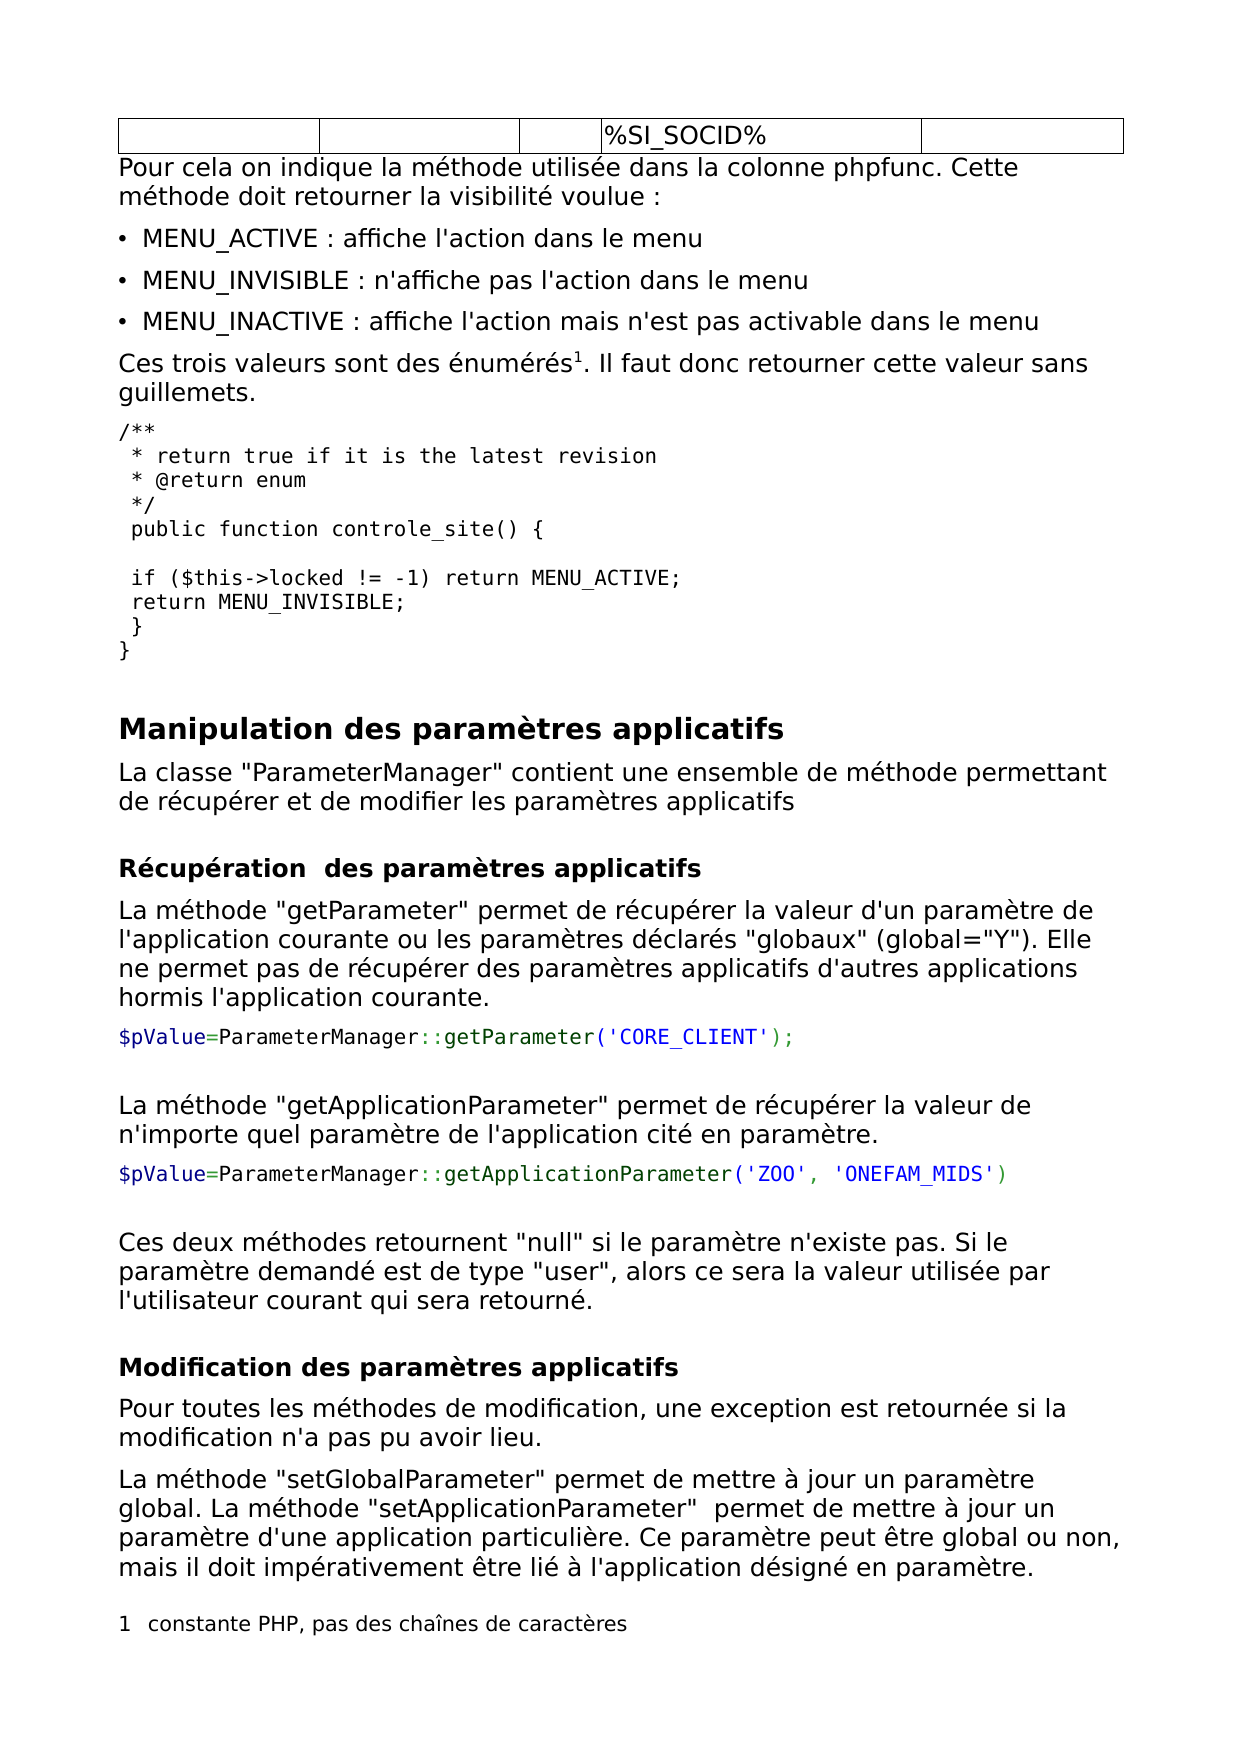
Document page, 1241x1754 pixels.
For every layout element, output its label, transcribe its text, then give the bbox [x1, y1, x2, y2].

text Pour cela on indique la méthode utilisée dans la colonne phpfunc. Cette méthode doit retourner la visibilité voulue : [118, 154, 1122, 212]
text Pour toutes les méthodes de modification, une exception est retournée si la modification n'a pas pu avoir lieu. [118, 1394, 1122, 1453]
text $pValue=ParameterManager::getParameter('CORE_CLIENT'); [118, 1025, 1122, 1049]
list MENU_INACTIVE : affiche l'action mais n'est pas activable dans le menu [118, 307, 1122, 337]
subtitle Modification des paramètres applicatifs [118, 1353, 1122, 1382]
subtitle Récupération des paramètres applicatifs [118, 854, 1122, 883]
text La méthode "getApplicationParameter" permet de récupérer la valeur de n'importe quel paramètre de l'application cité en paramètre. [118, 1091, 1122, 1149]
text constante PHP, pas des chaînes de caractères [118, 1612, 1122, 1636]
text $pValue=ParameterManager::getApplicationParameter('ZOO', 'ONEFAM_MIDS') [118, 1162, 1122, 1186]
text Ces deux méthodes retournent "null" si le paramètre n'existe pas. Si le paramètre demandé est de type "user", alors ce sera la valeur utilisée par l'utilisateur courant qui sera retourné. [118, 1228, 1122, 1315]
text La classe "ParameterManager" contient une ensemble de méthode permettant de récupérer et de modifier les paramètres applicatifs [118, 758, 1122, 817]
table_cell [922, 119, 1123, 153]
table_cell [119, 119, 319, 153]
text Ces trois valeurs sont des énumérés. Il faut donc retourner cette valeur sans guillemets. [118, 349, 1122, 407]
list MENU_ACTIVE : affiche l'action dans le menu [118, 224, 1122, 253]
subtitle Manipulation des paramètres applicatifs [118, 712, 1122, 746]
table_cell [520, 119, 601, 153]
text La méthode "setGlobalParameter" permet de mettre à jour un paramètre global. La méthode "setApplicationParameter" permet de mettre à jour un paramètre d'une application particulière. Ce paramètre peut être global ou non, mais il doit impérativement être lié à l'application désigné en paramètre. [118, 1465, 1122, 1582]
table_cell [320, 119, 519, 153]
table_cell %SI_SOCID% [602, 119, 921, 153]
text La méthode "getParameter" permet de récupérer la valeur d'un paramètre de l'application courante ou les paramètres déclarés "globaux" (global="Y"). Elle ne permet pas de récupérer des paramètres applicatifs d'autres applications hormis l'application courante. [118, 896, 1122, 1013]
list MENU_INVISIBLE : n'affiche pas l'action dans le menu [118, 266, 1122, 295]
text /** * return true if it is the latest revision * @return enum */ public function controle_site() { if ($this->locked != -1) return MENU_ACTIVE; return MENU_INVISIBLE; } } [118, 420, 1122, 663]
